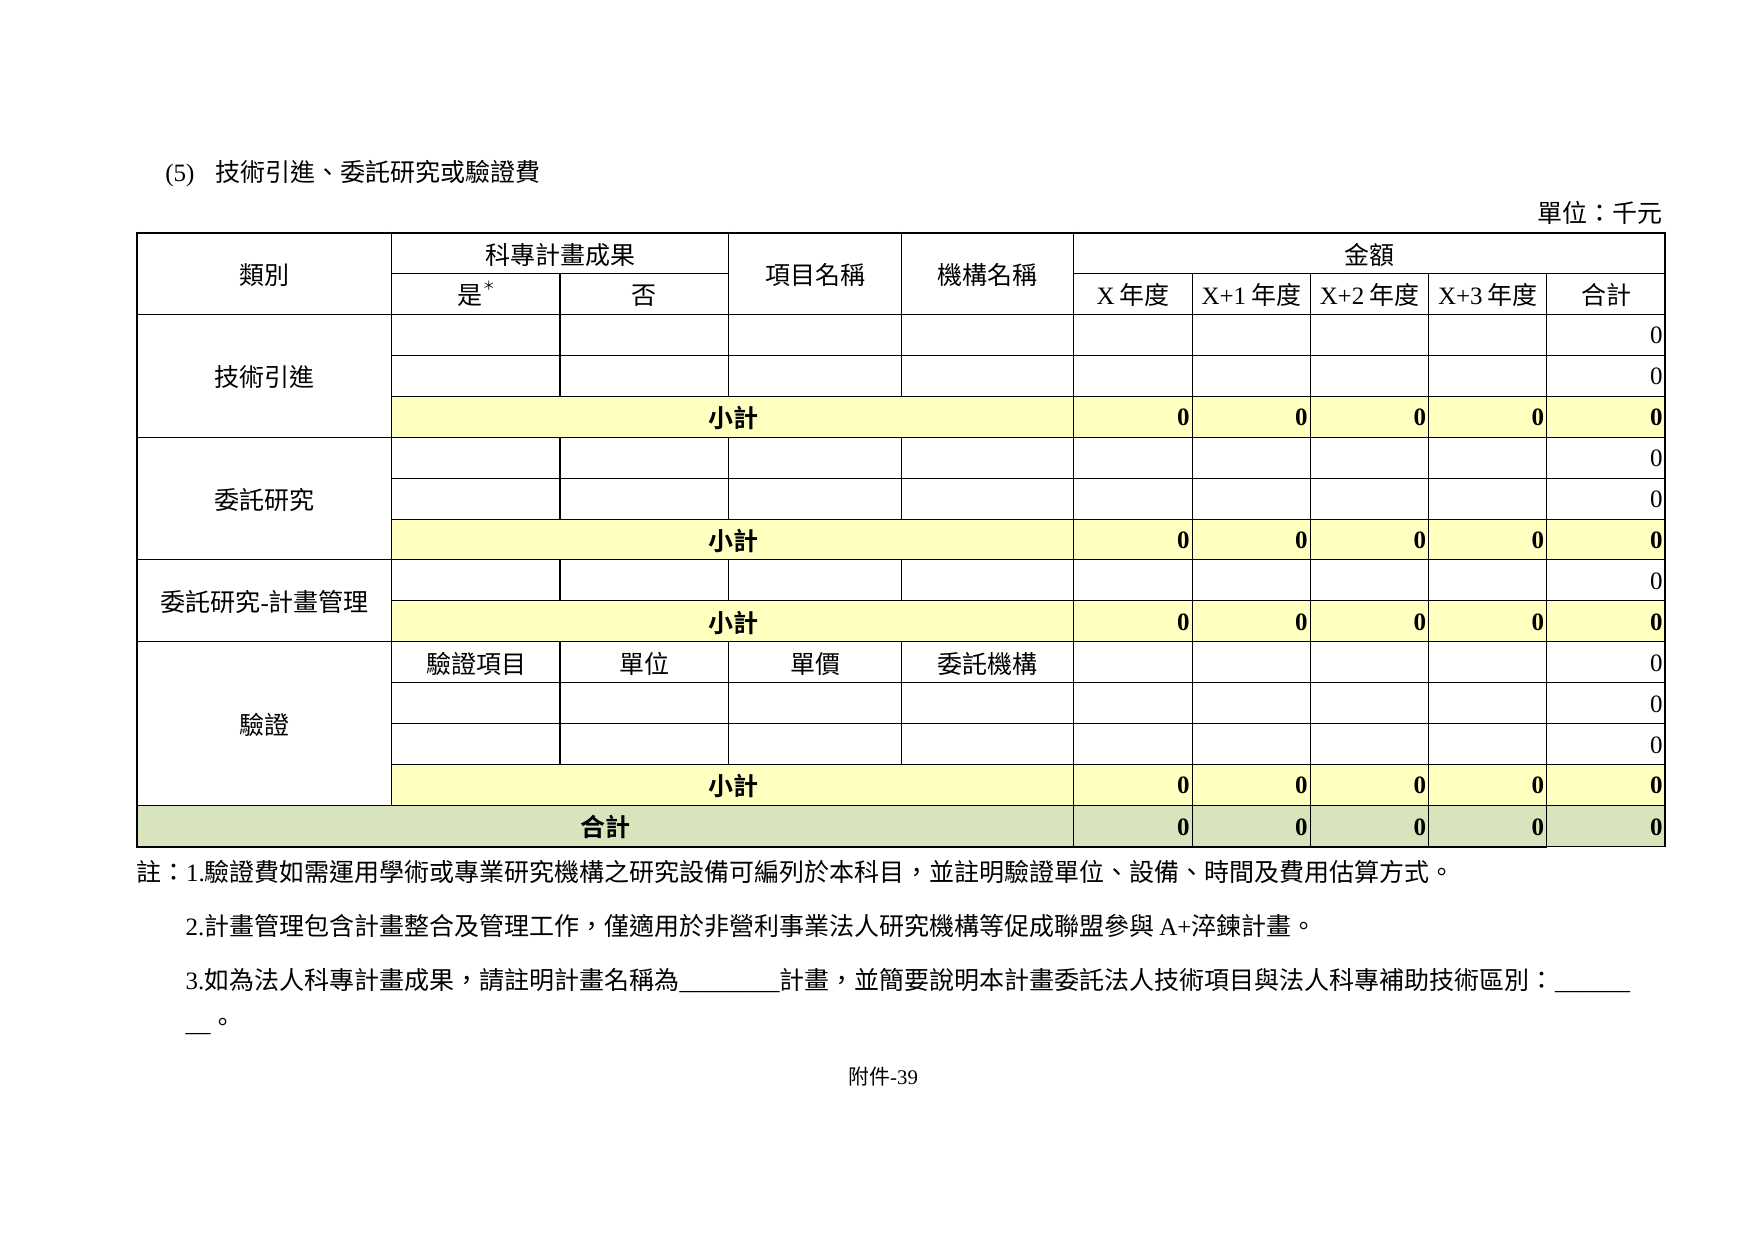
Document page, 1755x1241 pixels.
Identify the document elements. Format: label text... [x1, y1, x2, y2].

table_cell [902, 356, 1073, 396]
table_cell [392, 438, 559, 477]
table_cell [392, 479, 559, 518]
table_header 技術引進、委託研究或驗證費 [137, 150, 1665, 191]
table_cell [392, 315, 559, 355]
table_cell [1311, 356, 1428, 396]
table_cell 0 [1547, 642, 1664, 682]
table_cell [1193, 642, 1310, 682]
table_cell 0 [1429, 806, 1546, 846]
table_cell 0 [1074, 520, 1192, 559]
table_cell 合計 [138, 806, 1073, 846]
table_cell 單價 [729, 642, 901, 682]
table_cell [729, 438, 901, 477]
table_cell 否 [561, 274, 728, 314]
table_cell 小計 [392, 397, 1073, 437]
table_cell [392, 356, 559, 396]
table_cell 是＊ [392, 274, 559, 314]
table_cell 0 [1547, 601, 1664, 641]
table_cell [729, 560, 901, 600]
table_cell X+3年度 [1429, 274, 1546, 314]
table_cell 0 [1429, 520, 1546, 559]
table_cell 0 [1074, 601, 1192, 641]
table_cell [561, 683, 728, 723]
table_cell [1074, 683, 1192, 723]
table_cell 0 [1547, 724, 1664, 764]
table_cell 小計 [392, 765, 1073, 805]
table_cell 委託研究-計畫管理 [138, 560, 391, 641]
table_cell [1429, 642, 1546, 682]
table_cell [1429, 356, 1546, 396]
table_cell [561, 356, 728, 396]
table_cell 0 [1547, 560, 1664, 600]
table_cell [1193, 683, 1310, 723]
table_cell [1074, 356, 1192, 396]
table_cell 驗證項目 [392, 642, 559, 682]
table_cell [1074, 479, 1192, 518]
table_cell [1429, 724, 1546, 764]
table_cell 0 [1074, 765, 1192, 805]
table_cell X年度 [1074, 274, 1192, 314]
table_cell [1429, 315, 1546, 355]
table_cell 0 [1547, 397, 1664, 437]
table_cell 0 [1193, 806, 1310, 846]
table_cell [561, 438, 728, 477]
table_cell 0 [1193, 601, 1310, 641]
table_cell [1074, 724, 1192, 764]
table_cell [392, 683, 559, 723]
table_cell [1311, 724, 1428, 764]
table_cell 0 [1429, 601, 1546, 641]
table_cell 金額 [1074, 234, 1664, 273]
text 2.計畫管理包含計畫整合及管理工作，僅適用於非營利事業法人研究機構等促成聯盟參與A+淬鍊計畫。 [185, 902, 1630, 944]
table_cell [561, 315, 728, 355]
table_cell 0 [1311, 601, 1428, 641]
table_cell 0 [1193, 520, 1310, 559]
table_cell [1311, 683, 1428, 723]
table_cell 0 [1547, 765, 1664, 805]
table_cell [1429, 560, 1546, 600]
table_cell [902, 438, 1073, 477]
table_cell 0 [1193, 397, 1310, 437]
table_cell 0 [1311, 520, 1428, 559]
table_cell 0 [1547, 438, 1664, 477]
table_cell 0 [1547, 806, 1664, 846]
table_cell [729, 356, 901, 396]
table_cell 0 [1547, 356, 1664, 396]
table_cell [1311, 438, 1428, 477]
table_cell [392, 560, 559, 600]
table_cell [1429, 683, 1546, 723]
table_cell 0 [1311, 765, 1428, 805]
table_cell X+1年度 [1193, 274, 1310, 314]
table_cell [1074, 438, 1192, 477]
table_cell 0 [1547, 315, 1664, 355]
table_cell 0 [1547, 683, 1664, 723]
table_cell 0 [1074, 806, 1192, 846]
table_cell 類別 [138, 234, 391, 314]
table_cell [1193, 438, 1310, 477]
table_cell [1311, 479, 1428, 518]
table_cell 0 [1311, 397, 1428, 437]
table_cell [729, 724, 901, 764]
table_cell 小計 [392, 520, 1073, 559]
table_cell [902, 315, 1073, 355]
table_cell [729, 315, 901, 355]
table_cell [1193, 560, 1310, 600]
table_cell [392, 724, 559, 764]
table_cell [561, 724, 728, 764]
table_cell [1311, 560, 1428, 600]
table_cell 合計 [1547, 274, 1664, 314]
table_cell 單位 [561, 642, 728, 682]
table_cell [729, 683, 901, 723]
table_cell 0 [1547, 520, 1664, 559]
table_cell [1429, 479, 1546, 518]
table_cell [1193, 479, 1310, 518]
text 3.如為法人科專計畫成果，請註明計畫名稱為________計畫，並簡要說明本計畫委託法人技術項目與法人科專補助技術區別：________。 [185, 956, 1630, 1040]
table_cell [1429, 438, 1546, 477]
table_cell 委託機構 [902, 642, 1073, 682]
table_cell [1074, 315, 1192, 355]
table_cell [729, 479, 901, 518]
table_cell 技術引進 [138, 315, 391, 437]
table_cell [902, 724, 1073, 764]
table_cell 0 [1074, 397, 1192, 437]
table_cell [1311, 315, 1428, 355]
table_cell 機構名稱 [902, 234, 1073, 314]
table_cell 項目名稱 [729, 234, 901, 314]
table_cell [902, 683, 1073, 723]
table_cell [1311, 642, 1428, 682]
table_cell [1193, 315, 1310, 355]
table_cell 0 [1193, 765, 1310, 805]
table_cell 0 [1547, 479, 1664, 518]
table_cell 0 [1311, 806, 1428, 846]
table_cell 0 [1429, 397, 1546, 437]
table_cell 小計 [392, 601, 1073, 641]
table_cell [1074, 642, 1192, 682]
table_cell X+2年度 [1311, 274, 1428, 314]
table_cell 驗證 [138, 642, 391, 805]
table_cell 委託研究 [138, 438, 391, 559]
table_cell [902, 560, 1073, 600]
table_cell [561, 479, 728, 518]
table_cell [902, 479, 1073, 518]
text 註：1.驗證費如需運用學術或專業研究機構之研究設備可編列於本科目，並註明驗證單位、設備、時間及費用估算方式。 [136, 848, 1630, 890]
table_cell [1193, 356, 1310, 396]
table_cell 0 [1429, 765, 1546, 805]
table_cell [561, 560, 728, 600]
table_cell [1074, 560, 1192, 600]
table_cell 科專計畫成果 [392, 234, 728, 273]
table_cell [1193, 724, 1310, 764]
table_cell 單位：千元 [137, 191, 1665, 232]
